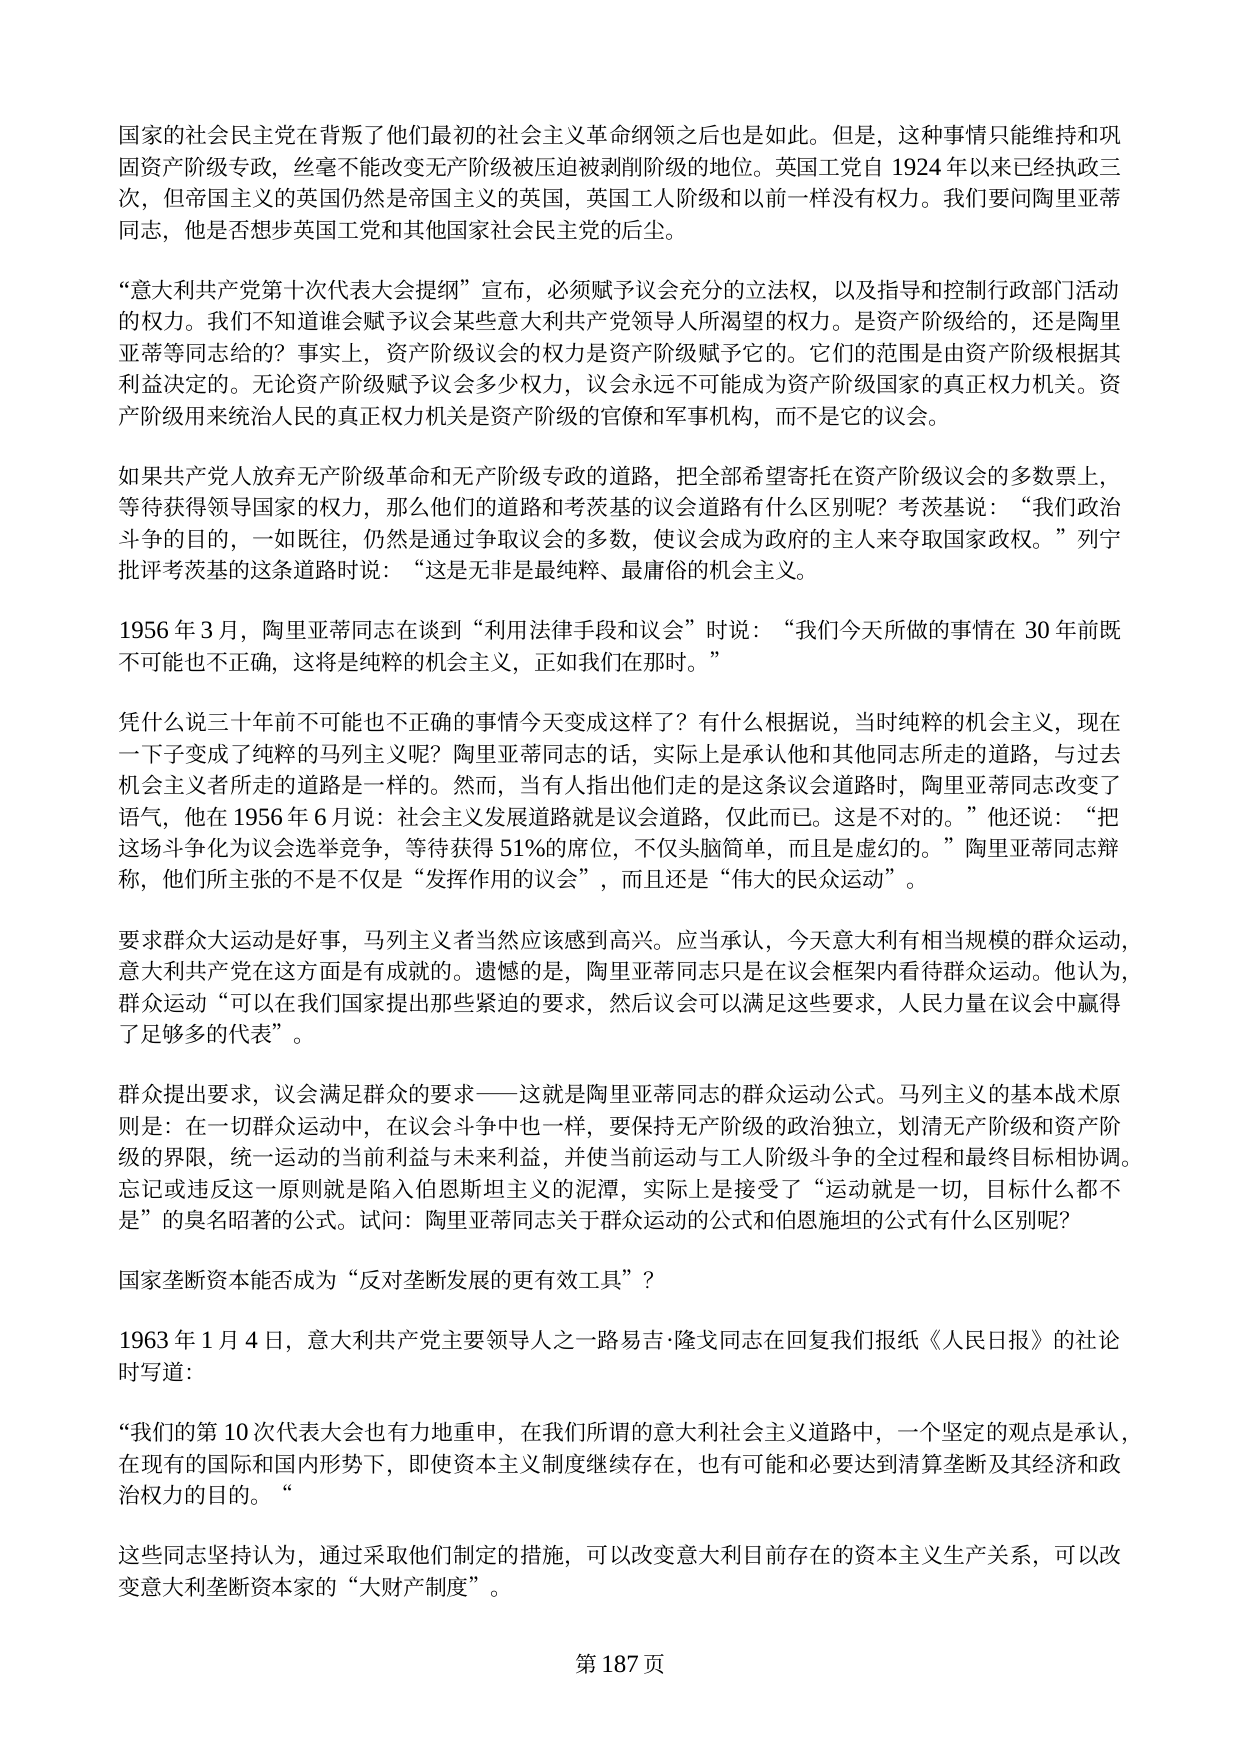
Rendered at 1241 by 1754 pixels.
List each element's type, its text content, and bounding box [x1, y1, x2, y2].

text 1956年3月，陶里亚蒂同志在谈到“利用法律手段和议会”时说：“我们今天所做的事情在30年前既不可能也不正确，这将是纯粹的机会主义，正如我们在那时。” [118, 614, 1122, 677]
text 群众提出要求，议会满足群众的要求——这就是陶里亚蒂同志的群众运动公式。马列主义的基本战术原则是：在一切群众运动中，在议会斗争中也一样，要保持无产阶级的政治独立，划清无产阶级和资产阶级的界限，统一运动的当前利益与未来利益，并使当前运动与工人阶级斗争的全过程和最终目标相协调。忘记或违反这一原则就是陷入伯恩斯坦主义的泥潭，实际上是接受了“运动就是一切，目标什么都不是”的臭名昭著的公式。试问：陶里亚蒂同志关于群众运动的公式和伯恩施坦的公式有什么区别呢？ [118, 1077, 1122, 1235]
text “我们的第10次代表大会也有力地重申，在我们所谓的意大利社会主义道路中，一个坚定的观点是承认，在现有的国际和国内形势下，即使资本主义制度继续存在，也有可能和必要达到清算垄断及其经济和政治权力的目的。“ [118, 1415, 1122, 1510]
text “意大利共产党第十次代表大会提纲”宣布，必须赋予议会充分的立法权，以及指导和控制行政部门活动的权力。我们不知道谁会赋予议会某些意大利共产党领导人所渴望的权力。是资产阶级给的，还是陶里亚蒂等同志给的？事实上，资产阶级议会的权力是资产阶级赋予它的。它们的范围是由资产阶级根据其利益决定的。无论资产阶级赋予议会多少权力，议会永远不可能成为资产阶级国家的真正权力机关。资产阶级用来统治人民的真正权力机关是资产阶级的官僚和军事机构，而不是它的议会。 [118, 273, 1122, 430]
text 国家的社会民主党在背叛了他们最初的社会主义革命纲领之后也是如此。但是，这种事情只能维持和巩固资产阶级专政，丝毫不能改变无产阶级被压迫被剥削阶级的地位。英国工党自1924年以来已经执政三次，但帝国主义的英国仍然是帝国主义的英国，英国工人阶级和以前一样没有权力。我们要问陶里亚蒂同志，他是否想步英国工党和其他国家社会民主党的后尘。 [118, 118, 1122, 244]
text 要求群众大运动是好事，马列主义者当然应该感到高兴。应当承认，今天意大利有相当规模的群众运动，意大利共产党在这方面是有成就的。遗憾的是，陶里亚蒂同志只是在议会框架内看待群众运动。他认为，群众运动“可以在我们国家提出那些紧迫的要求，然后议会可以满足这些要求，人民力量在议会中赢得了足够多的代表”。 [118, 923, 1122, 1049]
text 如果共产党人放弃无产阶级革命和无产阶级专政的道路，把全部希望寄托在资产阶级议会的多数票上，等待获得领导国家的权力，那么他们的道路和考茨基的议会道路有什么区别呢？考茨基说：“我们政治斗争的目的，一如既往，仍然是通过争取议会的多数，使议会成为政府的主人来夺取国家政权。”列宁批评考茨基的这条道路时说：“这是无非是最纯粹、最庸俗的机会主义。 [118, 459, 1122, 585]
text 这些同志坚持认为，通过采取他们制定的措施，可以改变意大利目前存在的资本主义生产关系，可以改变意大利垄断资本家的“大财产制度”。 [118, 1538, 1122, 1601]
text 凭什么说三十年前不可能也不正确的事情今天变成这样了？有什么根据说，当时纯粹的机会主义，现在一下子变成了纯粹的马列主义呢？陶里亚蒂同志的话，实际上是承认他和其他同志所走的道路，与过去机会主义者所走的道路是一样的。然而，当有人指出他们走的是这条议会道路时，陶里亚蒂同志改变了语气，他在1956年6月说：社会主义发展道路就是议会道路，仅此而已。这是不对的。”他还说：“把这场斗争化为议会选举竞争，等待获得51%的席位，不仅头脑简单，而且是虚幻的。”陶里亚蒂同志辩称，他们所主张的不是不仅是“发挥作用的议会”，而且还是“伟大的民众运动”。 [118, 705, 1122, 894]
text 1963年1月4日，意大利共产党主要领导人之一路易吉·隆戈同志在回复我们报纸《人民日报》的社论时写道： [118, 1324, 1122, 1387]
text 国家垄断资本能否成为“反对垄断发展的更有效工具”？ [118, 1263, 1122, 1295]
